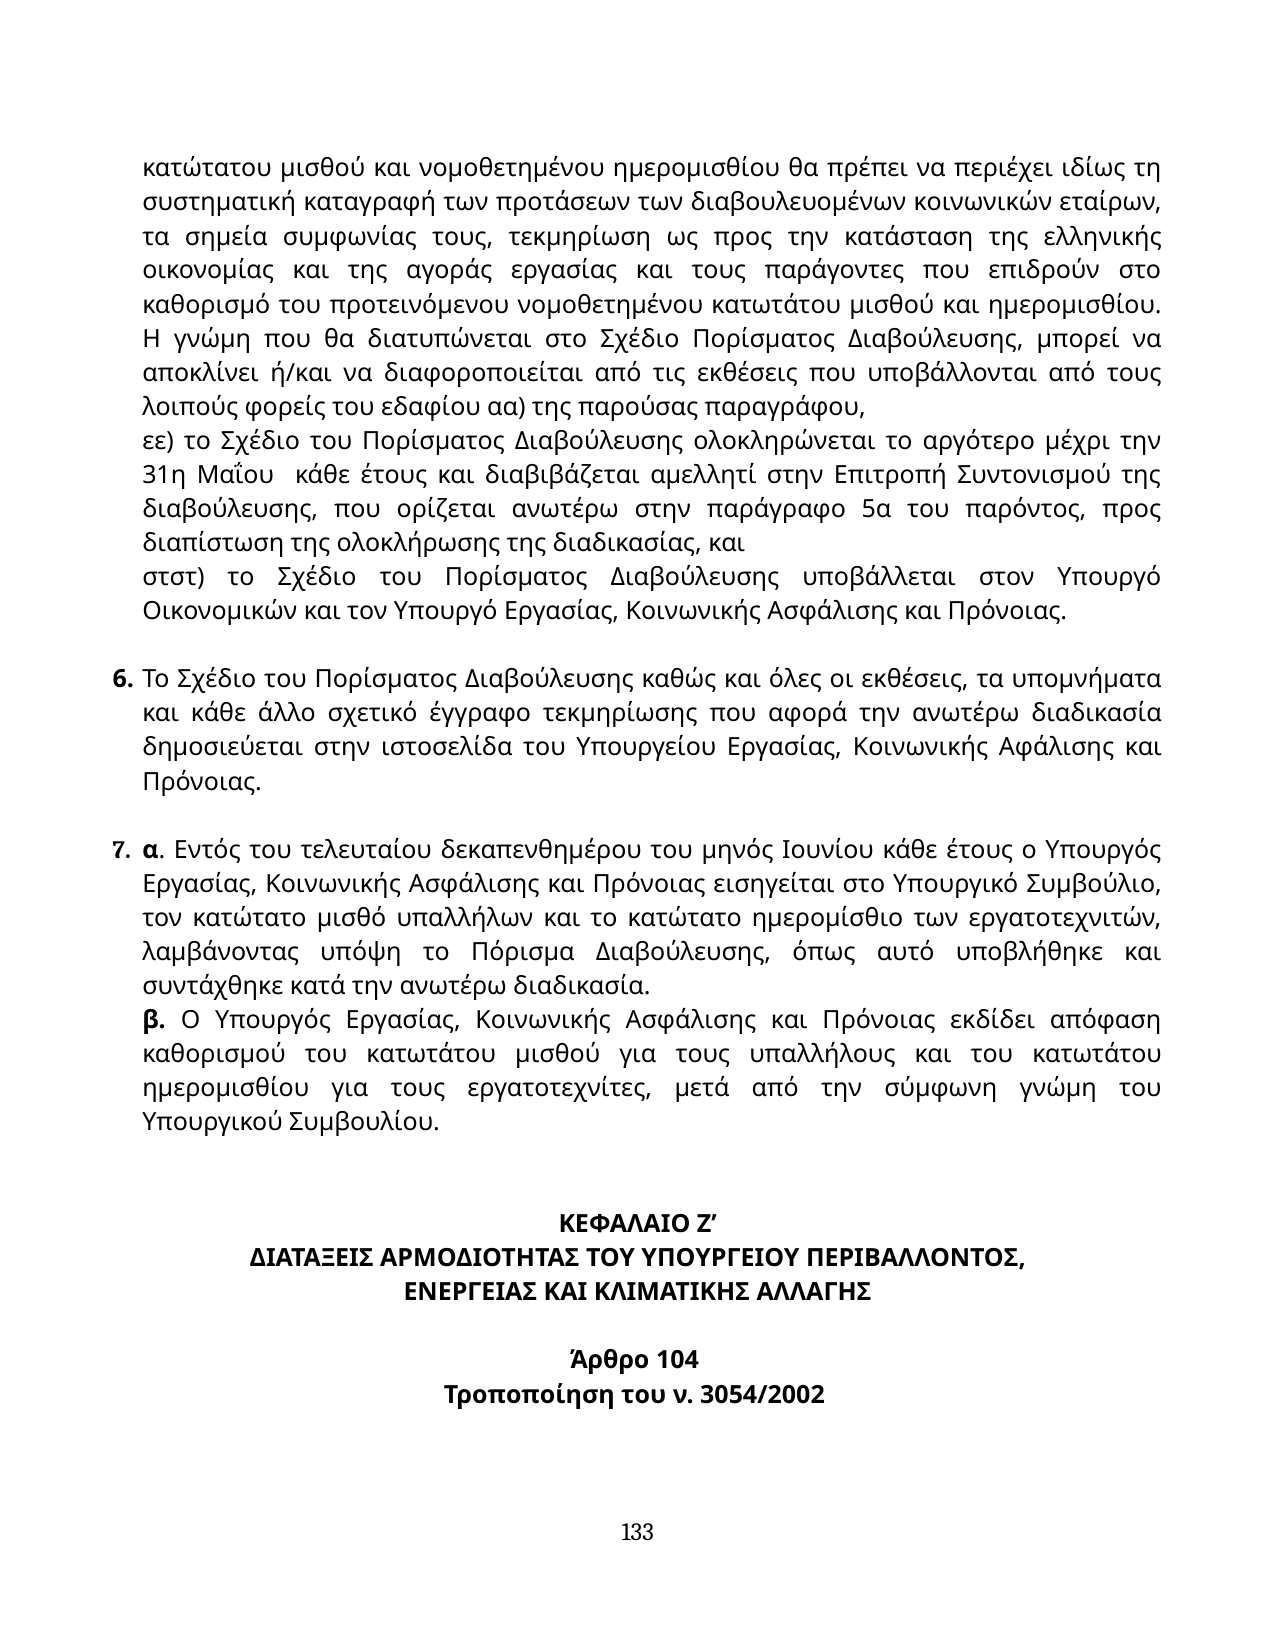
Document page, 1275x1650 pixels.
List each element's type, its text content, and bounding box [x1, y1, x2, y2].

text Άρθρο 104 [112, 1342, 1162, 1376]
text Τροποποίηση του ν. 3054/2002 [112, 1376, 1162, 1410]
text ΕΝΕΡΓΕΙΑΣ ΚΑΙ ΚΛΙΜΑΤΙΚΗΣ ΑΛΛΑΓΗΣ [112, 1274, 1162, 1308]
list α. Εντός του τελευταίου δεκαπενθημέρου του μηνός Ιουνίου κάθε έτους ο Υπουργός Εργασίας, Κοινωνικής Ασφάλισης και Πρόνοιας εισηγείται στο Υπουργικό Συμβούλιο, τον κατώτατο μισθό υπαλλήλων και το κατώτατο ημερομίσθιο των εργατοτεχνιτών, λαμβάνοντας υπόψη το Πόρισμα Διαβούλευσης, όπως αυτό υποβλήθηκε και συντάχθηκε κατά την ανωτέρω διαδικασία. [112, 831, 1162, 1002]
text β. Ο Υπουργός Εργασίας, Κοινωνικής Ασφάλισης και Πρόνοιας εκδίδει απόφαση καθορισμού του κατωτάτου μισθού για τους υπαλλήλους και του κατωτάτου ημερομισθίου για τους εργατοτεχνίτες, μετά από την σύμφωνη γνώμη του Υπουργικού Συμβουλίου. [142, 1002, 1162, 1138]
text στστ) το Σχέδιο του Πορίσματος Διαβούλευσης υποβάλλεται στον Υπουργό Οικονομικών και τον Υπουργό Εργασίας, Κοινωνικής Ασφάλισης και Πρόνοιας. [142, 559, 1162, 627]
text ΚΕΦΑΛΑΙΟ Ζ’ [112, 1206, 1162, 1240]
text εε) το Σχέδιο του Πορίσματος Διαβούλευσης ολοκληρώνεται το αργότερο μέχρι την 31η Μαΐου κάθε έτους και διαβιβάζεται αμελλητί στην Επιτροπή Συντονισμού της διαβούλευσης, που ορίζεται ανωτέρω στην παράγραφο 5α του παρόντος, προς διαπίστωση της ολοκλήρωσης της διαδικασίας, και [142, 422, 1162, 559]
list Το Σχέδιο του Πορίσματος Διαβούλευσης καθώς και όλες οι εκθέσεις, τα υπομνήματα και κάθε άλλο σχετικό έγγραφο τεκμηρίωσης που αφορά την ανωτέρω διαδικασία δημοσιεύεται στην ιστοσελίδα του Υπουργείου Εργασίας, Κοινωνικής Αφάλισης και Πρόνοιας. [112, 661, 1162, 797]
text κατώτατου μισθού και νομοθετημένου ημερομισθίου θα πρέπει να περιέχει ιδίως τη συστηματική καταγραφή των προτάσεων των διαβουλευομένων κοινωνικών εταίρων, τα σημεία συμφωνίας τους, τεκμηρίωση ως προς την κατάσταση της ελληνικής οικονομίας και της αγοράς εργασίας και τους παράγοντες που επιδρούν στο καθορισμό του προτεινόμενου νομοθετημένου κατωτάτου μισθού και ημερομισθίου. Η γνώμη που θα διατυπώνεται στο Σχέδιο Πορίσματος Διαβούλευσης, μπορεί να αποκλίνει ή/και να διαφοροποιείται από τις εκθέσεις που υποβάλλονται από τους λοιπούς φορείς του εδαφίου αα) της παρούσας παραγράφου, [142, 150, 1162, 422]
text ΔΙΑΤΑΞΕΙΣ ΑΡΜΟΔΙΟΤΗΤΑΣ ΤΟΥ ΥΠΟΥΡΓΕΙΟΥ ΠΕΡΙΒΑΛΛΟΝΤΟΣ, [112, 1240, 1162, 1274]
